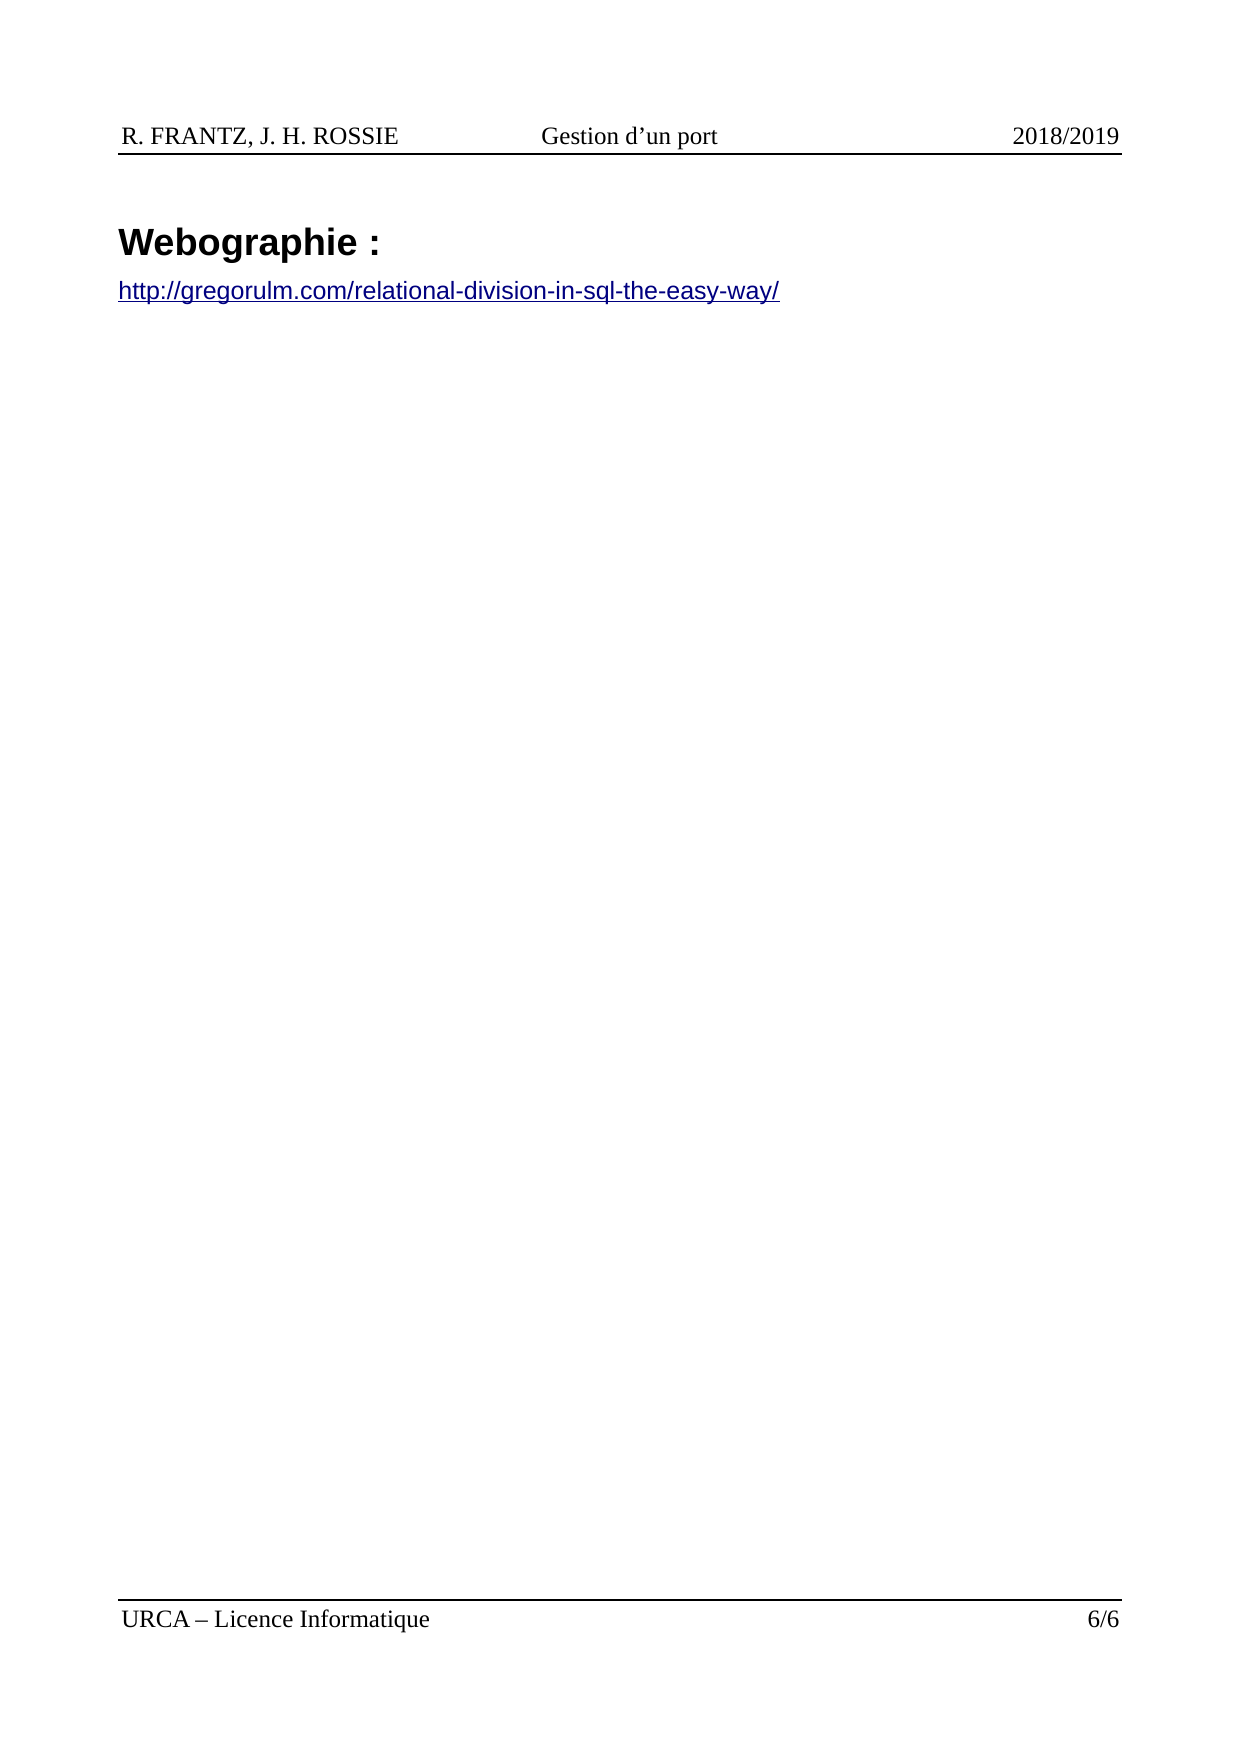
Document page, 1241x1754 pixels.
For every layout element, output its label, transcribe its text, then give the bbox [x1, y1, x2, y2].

subtitle Webographie : [118, 220, 1122, 263]
text http://gregorulm.com/relational-division-in-sql-the-easy-way/ [118, 276, 1122, 304]
